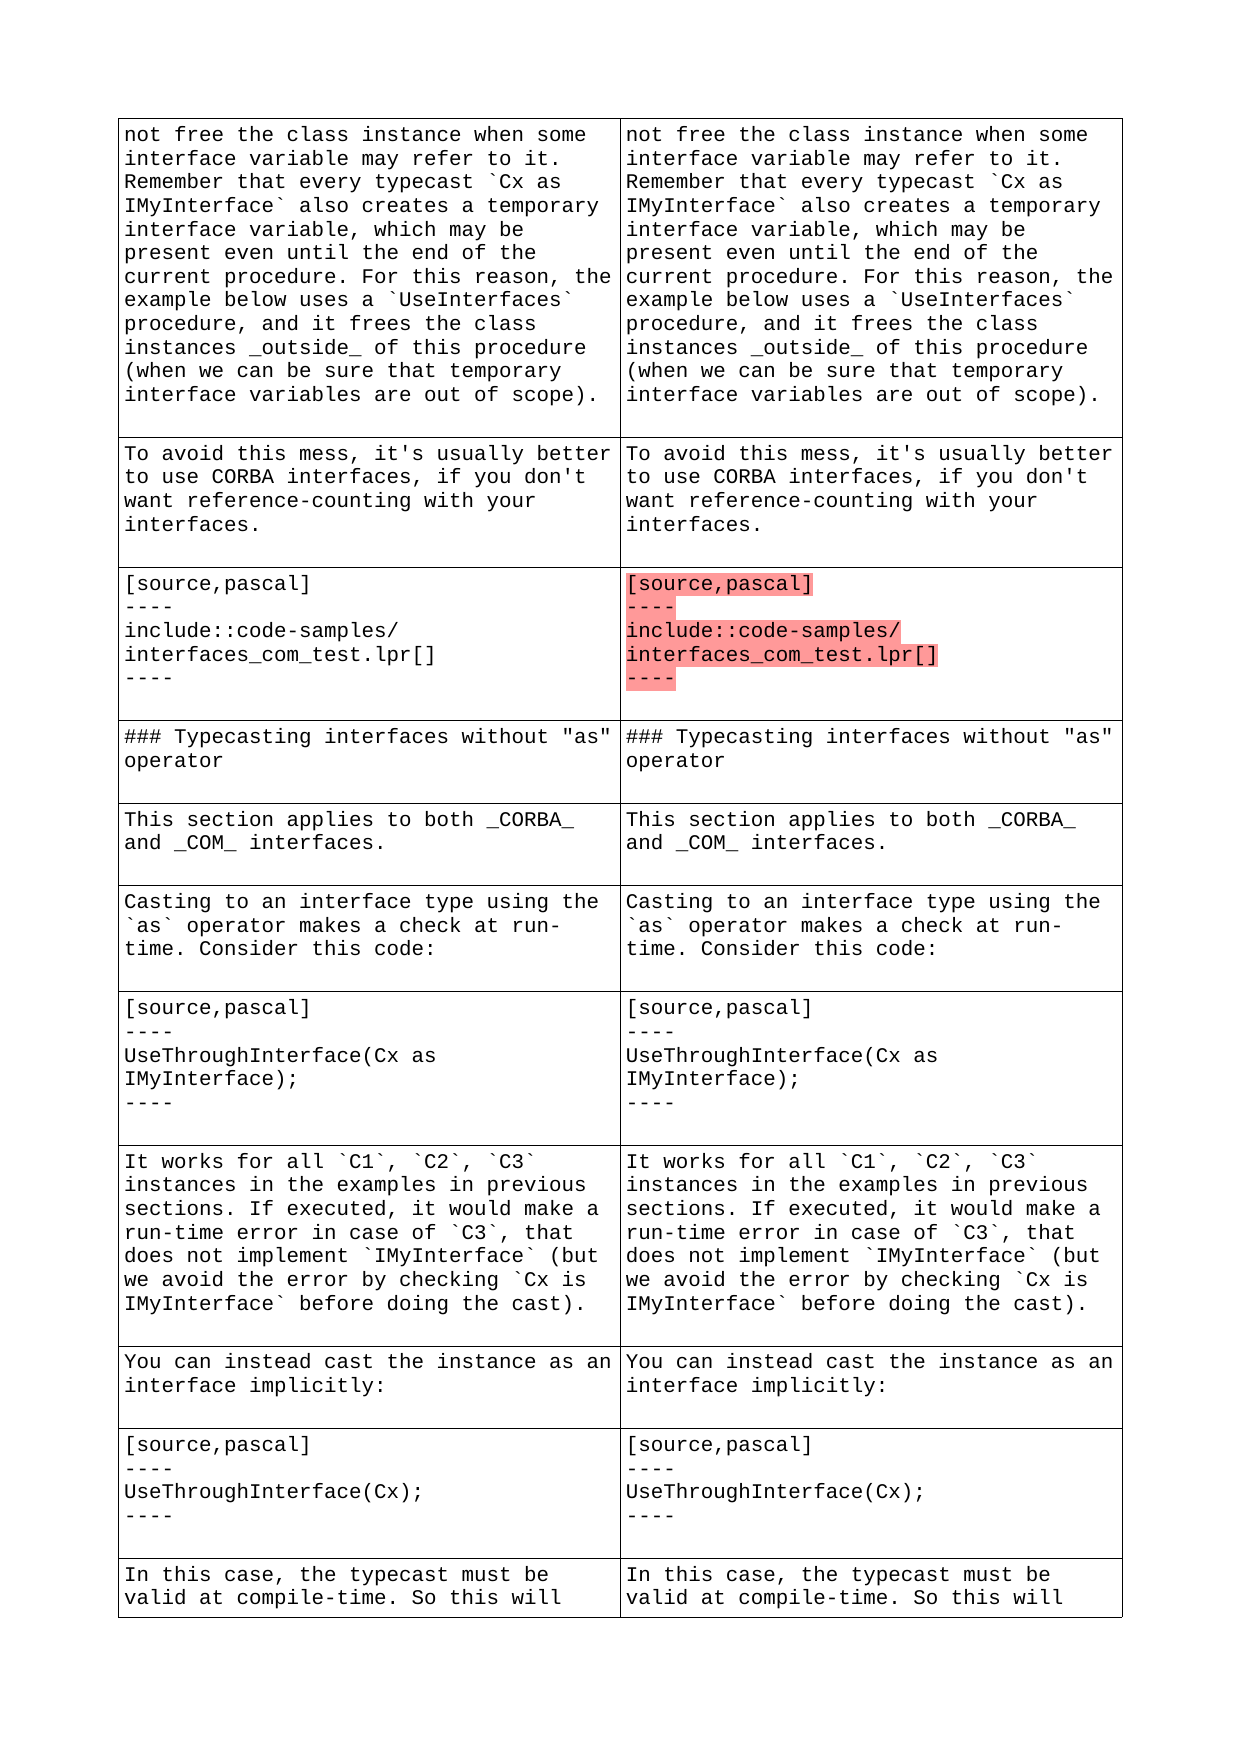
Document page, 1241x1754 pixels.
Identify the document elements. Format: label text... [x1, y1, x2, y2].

table_cell It works for all `C1`, `C2`, `C3` instances in the examples in previous sections. If executed, it would make a run-time error in case of `C3`, that does not implement `IMyInterface` (but we avoid the error by checking `Cx is IMyInterface` before doing the cast). [621, 1146, 1122, 1346]
table_cell To avoid this mess, it's usually better to use CORBA interfaces, if you don't want reference-counting with your interfaces. [621, 438, 1122, 567]
table_cell [source,pascal] ---- include::code-samples/interfaces_com_test.lpr[] ---- [621, 568, 1122, 720]
table_cell [source,pascal] ---- UseThroughInterface(Cx); ---- [621, 1429, 1122, 1558]
table_cell not free the class instance when some interface variable may refer to it. Remember that every typecast `Cx as IMyInterface` also creates a temporary interface variable, which may be present even until the end of the current procedure. For this reason, the example below uses a `UseInterfaces` procedure, and it frees the class instances _outside_ of this procedure (when we can be sure that temporary interface variables are out of scope). [119, 119, 620, 437]
table_cell You can instead cast the instance as an interface implicitly: [621, 1347, 1122, 1428]
table_cell [source,pascal] ---- UseThroughInterface(Cx as IMyInterface); ---- [119, 992, 620, 1145]
table_cell It works for all `C1`, `C2`, `C3` instances in the examples in previous sections. If executed, it would make a run-time error in case of `C3`, that does not implement `IMyInterface` (but we avoid the error by checking `Cx is IMyInterface` before doing the cast). [119, 1146, 620, 1346]
table_cell [source,pascal] ---- UseThroughInterface(Cx); ---- [119, 1429, 620, 1558]
table_cell [source,pascal] ---- include::code-samples/interfaces_com_test.lpr[] ---- [119, 568, 620, 720]
table_cell [source,pascal] ---- UseThroughInterface(Cx as IMyInterface); ---- [621, 992, 1122, 1145]
table_cell You can instead cast the instance as an interface implicitly: [119, 1347, 620, 1428]
table_cell In this case, the typecast must be valid at compile-time. So this will [621, 1559, 1122, 1617]
table_cell This section applies to both _CORBA_ and _COM_ interfaces. [621, 804, 1122, 885]
table_cell ### Typecasting interfaces without "as" operator [119, 721, 620, 803]
table_cell Casting to an interface type using the `as` operator makes a check at run-time. Consider this code: [621, 886, 1122, 991]
table_cell This section applies to both _CORBA_ and _COM_ interfaces. [119, 804, 620, 885]
table_cell ### Typecasting interfaces without "as" operator [621, 721, 1122, 803]
table_cell To avoid this mess, it's usually better to use CORBA interfaces, if you don't want reference-counting with your interfaces. [119, 438, 620, 567]
table_cell Casting to an interface type using the `as` operator makes a check at run-time. Consider this code: [119, 886, 620, 991]
table_cell In this case, the typecast must be valid at compile-time. So this will [119, 1559, 620, 1617]
table_cell not free the class instance when some interface variable may refer to it. Remember that every typecast `Cx as IMyInterface` also creates a temporary interface variable, which may be present even until the end of the current procedure. For this reason, the example below uses a `UseInterfaces` procedure, and it frees the class instances _outside_ of this procedure (when we can be sure that temporary interface variables are out of scope). [621, 119, 1122, 437]
